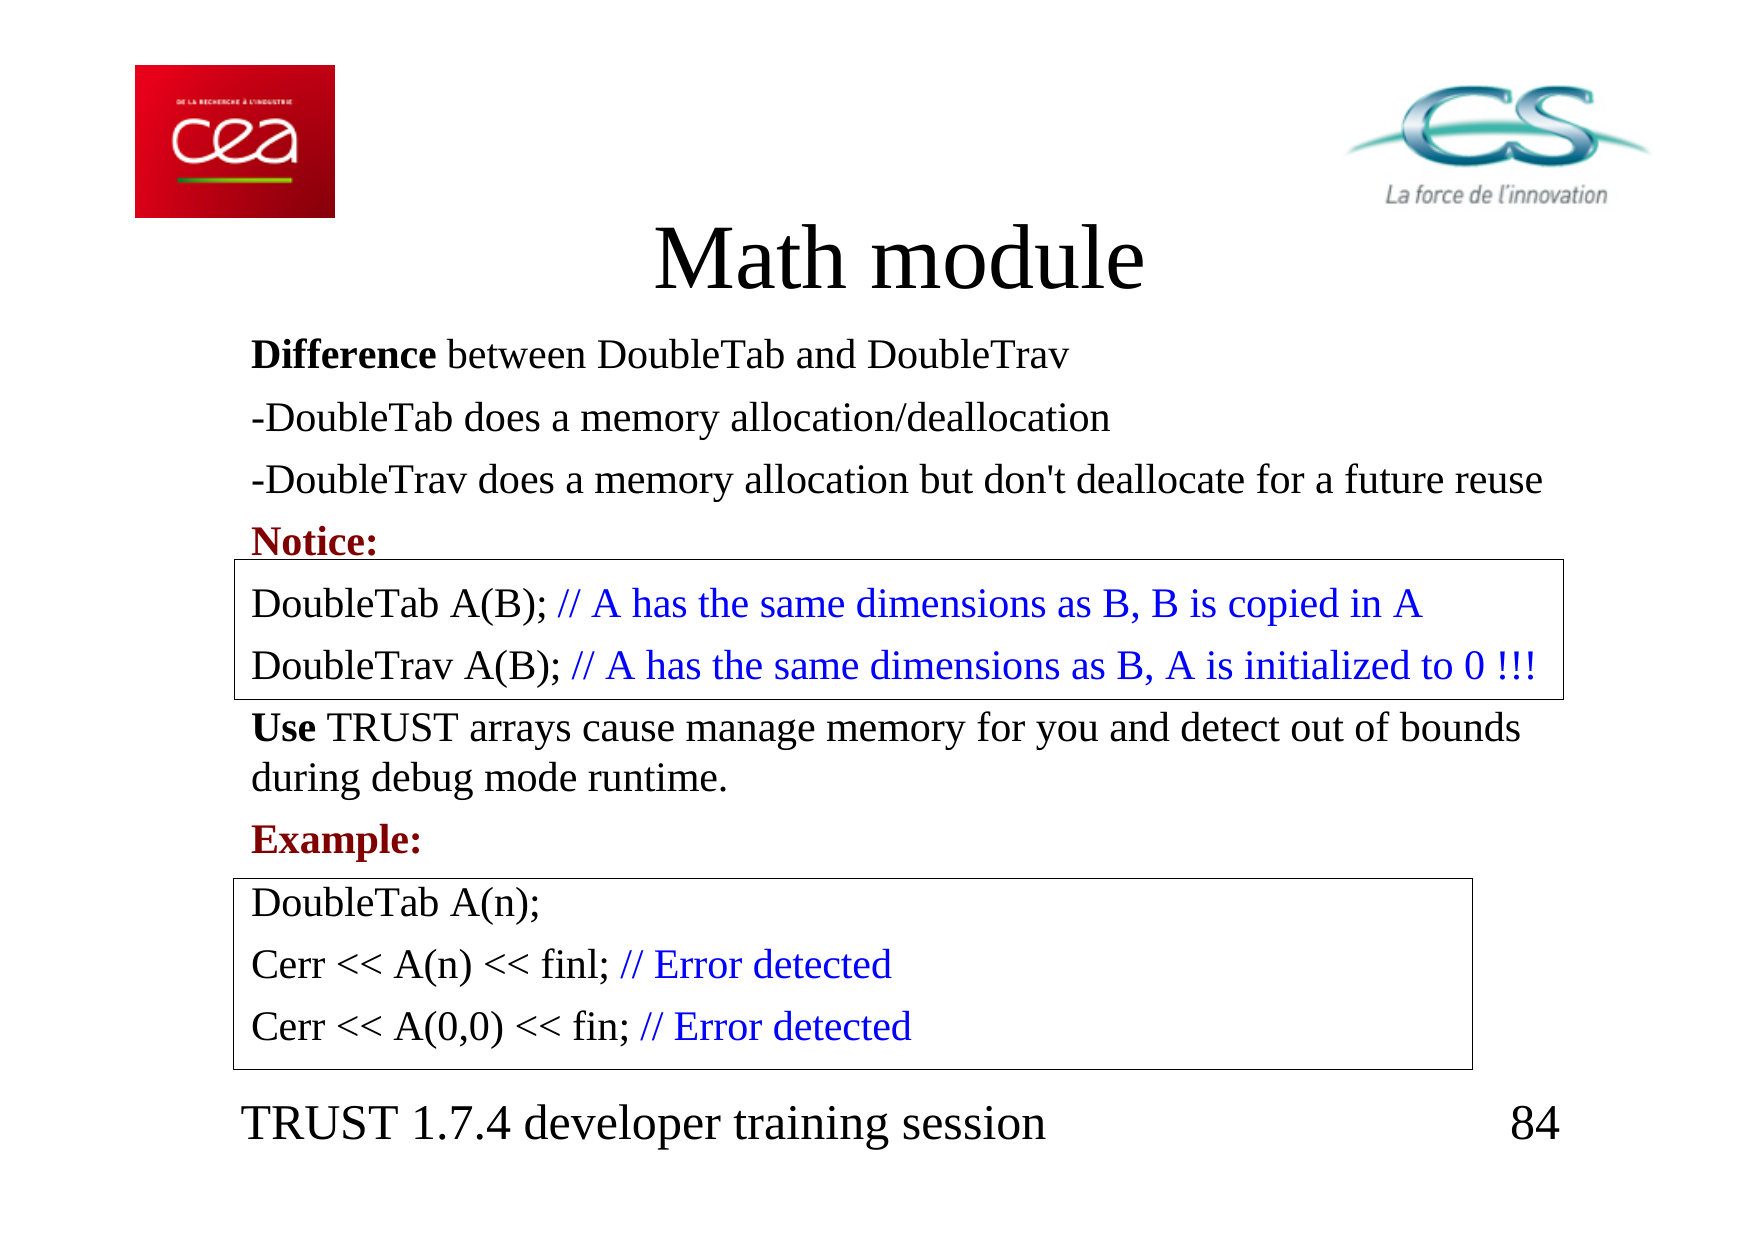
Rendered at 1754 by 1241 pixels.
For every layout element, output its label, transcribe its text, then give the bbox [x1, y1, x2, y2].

picture [1340, 73, 1662, 218]
picture [135, 65, 335, 218]
list Difference between DoubleTab and DoubleTrav -DoubleTab does a memory allocation/deallocation -DoubleTrav does a memory allocation but don't deallocate for a future reuse Notice: DoubleTab A(B); // A has the same dimensions as B, B is copied in A DoubleTrav A(B); // A has the same dimensions as B, A is initialized to 0 !!! Use TRUST arrays cause manage memory for you and detect out of bounds during debug mode runtime. Example: DoubleTab A(n); Cerr << A(n) << finl; // Error detected Cerr << A(0,0) << fin; // Error detected [195, 319, 1654, 1061]
list Difference between DoubleTab and DoubleTrav -DoubleTab does a memory allocation/deallocation -DoubleTrav does a memory allocation but don't deallocate for a future reuse Notice: DoubleTab A(B); // A has the same dimensions as B, B is copied in A DoubleTrav A(B); // A has the same dimensions as B, A is initialized to 0 !!! Use TRUST arrays cause manage memory for you and detect out of bounds during debug mode runtime. Example: DoubleTab A(n); Cerr << A(n) << finl; // Error detected Cerr << A(0,0) << fin; // Error detected [234, 879, 1472, 1061]
title Math module [225, 127, 1576, 319]
